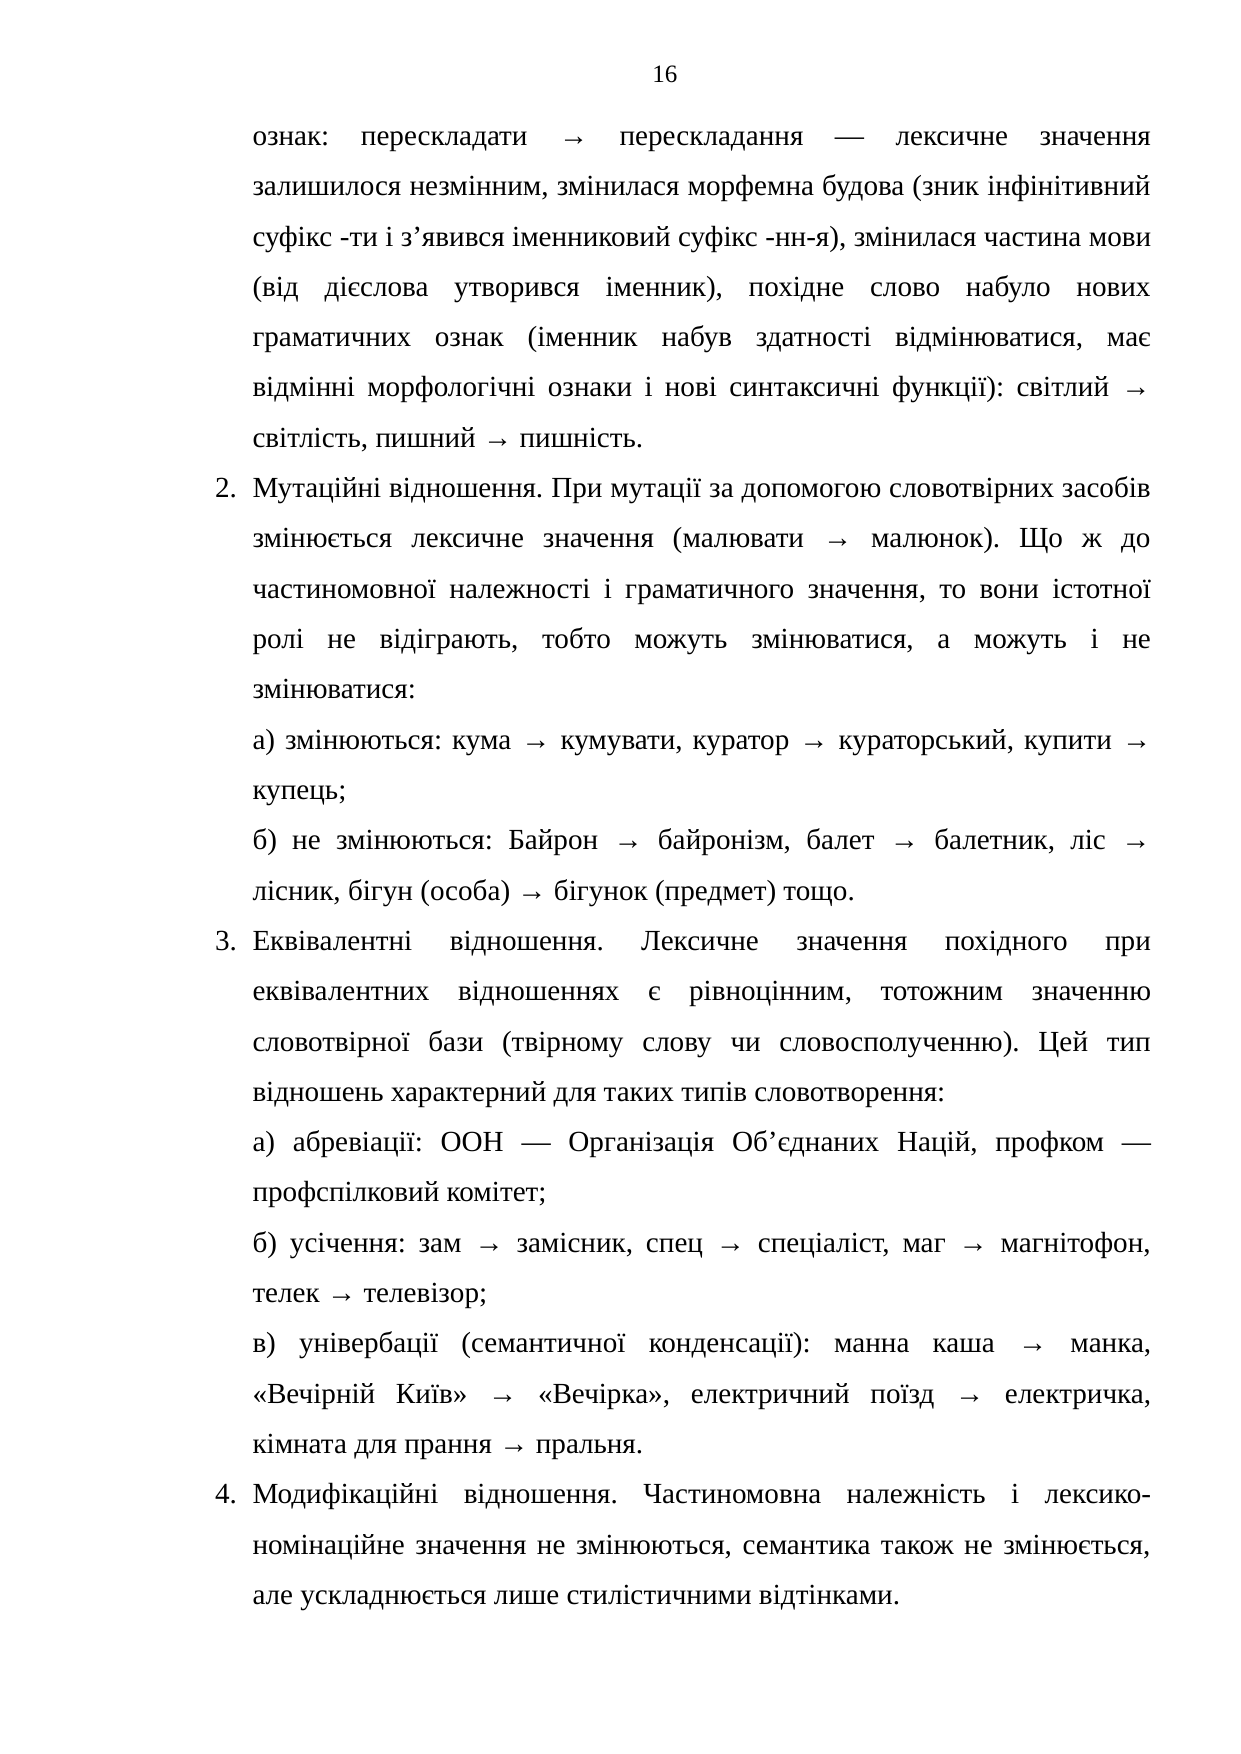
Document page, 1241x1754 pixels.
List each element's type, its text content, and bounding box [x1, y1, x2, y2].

list а) абревіації: ООН — Організація Об’єднаних Націй, профком — профспілковий комітет; [215, 1124, 1152, 1208]
list Мутаційні відношення. При мутації за допомогою словотвірних засобів змінюється лексичне значення (малювати → малюнок). Що ж до частиномовної належності і граматичного значення, то вони істотної ролі не відіграють, тобто можуть змінюватися, а можуть і не змінюватися: [215, 470, 1152, 705]
list б) не змінюються: Байрон → байронізм, балет → балетник, ліс → лісник, бігун (особа) → бігунок (предмет) тощо. [215, 822, 1152, 906]
list б) усічення: зам → замісник, спец → спеціаліст, маг → магнітофон, телек → телевізор; [215, 1225, 1152, 1309]
list Еквівалентні відношення. Лексичне значення похідного при еквівалентних відношеннях є рівноцінним, тотожним значенню словотвірної бази (твірному слову чи словосполученню). Цей тип відношень характерний для таких типів словотворення: [215, 923, 1152, 1107]
list ознак: перескладати → перескладання — лексичне значення залишилося незмінним, змінилася морфемна будова (зник інфінітивний суфікс -ти і з’явився іменниковий суфікс -нн-я), змінилася частина мови (від дієслова утворився іменник), похідне слово набуло нових граматичних ознак (іменник набув здатності відмінюватися, має відмінні морфологічні ознаки і нові синтаксичні функції): світлий → світлість, пишний → пишність. [215, 118, 1152, 453]
list в) універбації (семантичної конденсації): манна каша → манка, «Вечірній Київ» → «Вечірка», електричний поїзд → електричка, кімната для прання → пральня. [215, 1326, 1152, 1460]
list Модифікаційні відношення. Частиномовна належність і лексико-номінаційне значення не змінюються, семантика також не змінюється, але ускладнюється лише стилістичними відтінками. [215, 1476, 1152, 1611]
list а) змінюються: кума → кумувати, куратор → кураторський, купити → купець; [215, 722, 1152, 806]
